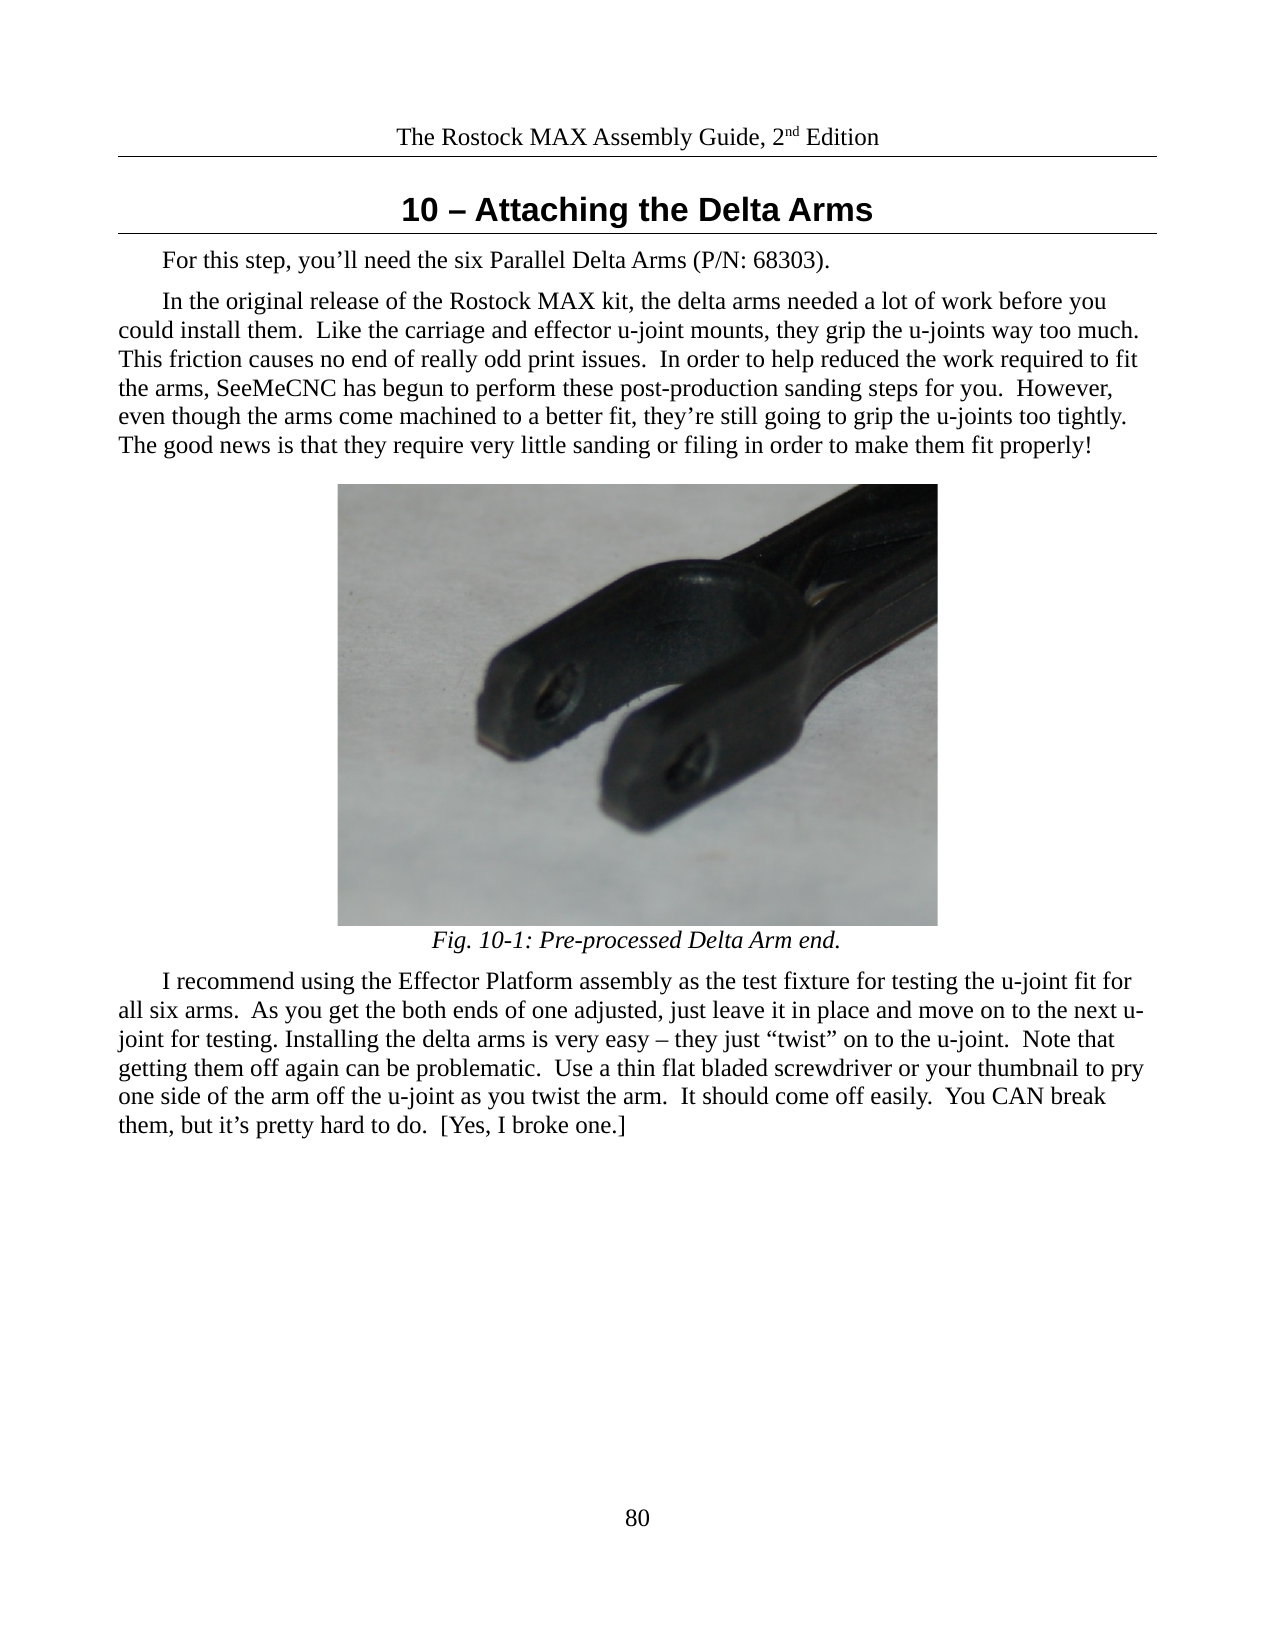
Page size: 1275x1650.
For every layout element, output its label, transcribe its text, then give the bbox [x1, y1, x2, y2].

text Fig. 10-1: Pre-processed Delta Arm end. [337, 926, 937, 954]
text For this step, you’ll need the six Parallel Delta Arms (P/N: 68303). [118, 245, 1157, 274]
picture [337, 484, 938, 926]
subtitle 10 – Attaching the Delta Arms [118, 185, 1157, 233]
text I recommend using the Effector Platform assembly as the test fixture for testing the u-joint fit for all six arms. As you get the both ends of one adjusted, just leave it in place and move on to the next u-joint for testing. Installing the delta arms is very easy – they just “twist” on to the u-joint. Note that getting them off again can be problematic. Use a thin flat bladed screwdriver or your thumbnail to pry one side of the arm off the u-joint as you twist the arm. It should come off easily. You CAN break them, but it’s pretty hard to do. [Yes, I broke one.] [118, 966, 1157, 1139]
text In the original release of the Rostock MAX kit, the delta arms needed a lot of work before you could install them. Like the carriage and effector u-joint mounts, they grip the u-joints way too much. This friction causes no end of really odd print issues. In order to help reduced the work required to fit the arms, SeeMeCNC has begun to perform these post-production sanding steps for you. However, even though the arms come machined to a better fit, they’re still going to grip the u-joints too tightly. The good news is that they require very little sanding or filing in order to make them fit properly! [118, 286, 1157, 459]
